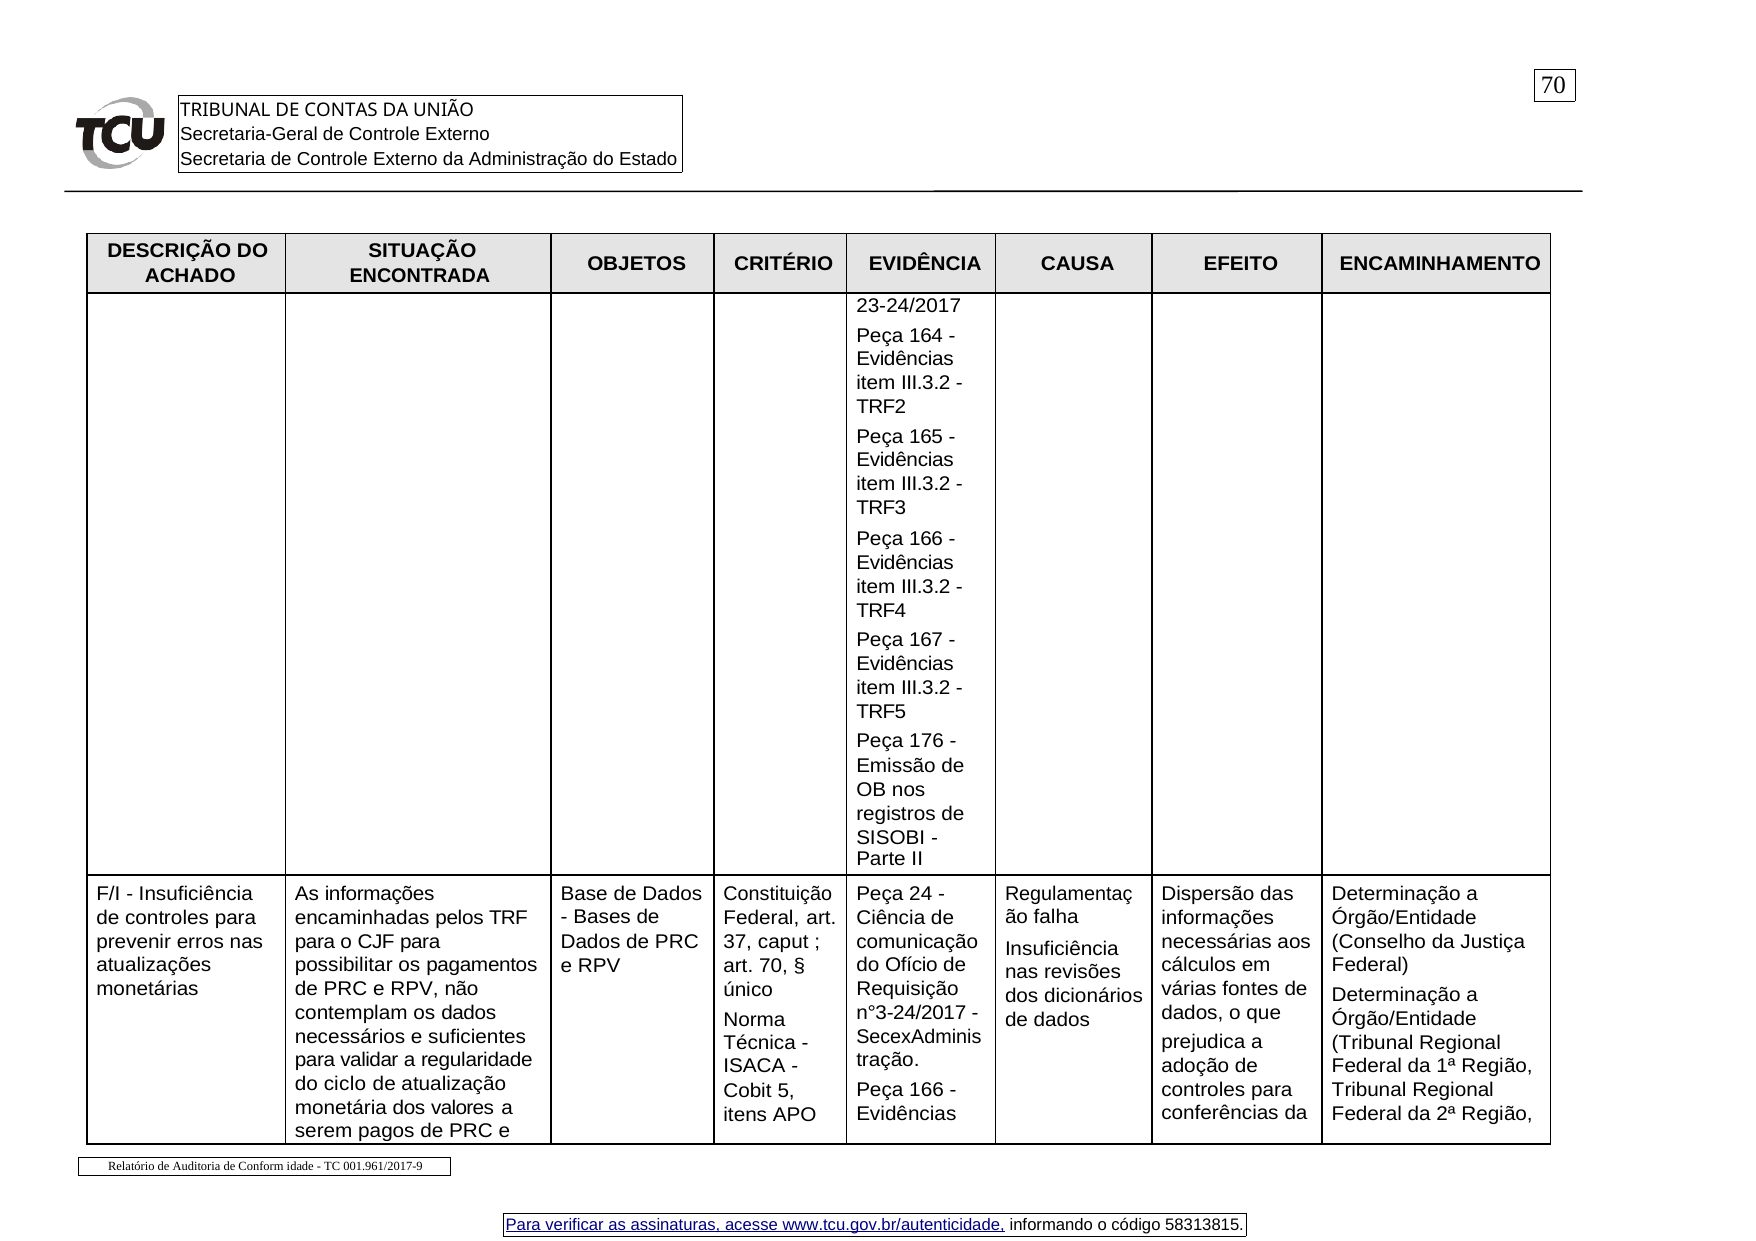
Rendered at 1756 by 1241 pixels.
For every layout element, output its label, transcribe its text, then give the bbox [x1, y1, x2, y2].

table_cell [88, 294, 285, 874]
table_cell [1153, 294, 1321, 874]
table_cell [286, 294, 550, 874]
table_cell Constituição Federal, art. 37, caput ; art. 70, § único Norma Técnica - ISACA - Cobit 5, itens APO [715, 876, 846, 1143]
table_cell 23-24/2017 Peça 164 - Evidências item III.3.2 - TRF2 Peça 165 - Evidências item III.3.2 - TRF3 Peça 166 - Evidências item III.3.2 - TRF4 Peça 167 - Evidências item III.3.2 - TRF5 Peça 176 - Emissão de OB nos registros de SISOBI - Parte II [847, 294, 995, 874]
table_header SITUAÇÃO ENCONTRADA [286, 234, 550, 292]
table_cell Regulamentaç ão falha Insuficiência nas revisões dos dicionários de dados [996, 876, 1151, 1143]
table_cell Base de Dados - Bases de Dados de PRC e RPV [552, 876, 713, 1143]
table_header CAUSA [996, 234, 1151, 292]
table_header EFEITO [1153, 234, 1321, 292]
table_cell Determinação a Órgão/Entidade (Conselho da Justiça Federal) Determinação a Órgão/Entidade (Tribunal Regional Federal da 1ª Região, Tribunal Regional Federal da 2ª Região, [1323, 876, 1550, 1143]
table_cell [552, 294, 713, 874]
table_cell Dispersão das informações necessárias aos cálculos em várias fontes de dados, o que prejudica a adoção de controles para conferências da [1153, 876, 1321, 1143]
table_cell [715, 294, 846, 874]
table_cell Peça 24 - Ciência de comunicação do Ofício de Requisição n°3-24/2017 - SecexAdminis tração. Peça 166 - Evidências [847, 876, 995, 1143]
table_cell [996, 294, 1151, 874]
table_cell As informações encaminhadas pelos TRF para o CJF para possibilitar os pagamentos de PRC e RPV, não contemplam os dados necessários e suficientes para validar a regularidade do ciclo de atualização monetária dos valores a serem pagos de PRC e [286, 876, 550, 1143]
table_header DESCRIÇÃO DO ACHADO [88, 234, 285, 292]
table_header EVIDÊNCIA [847, 234, 995, 292]
table_header ENCAMINHAMENTO [1323, 234, 1550, 292]
table_header OBJETOS [552, 234, 713, 292]
table_cell F/I - Insuficiência de controles para prevenir erros nas atualizações monetárias [88, 876, 285, 1143]
picture [75, 97, 165, 169]
table_cell [1323, 294, 1550, 874]
table_header CRITÉRIO [715, 234, 846, 292]
